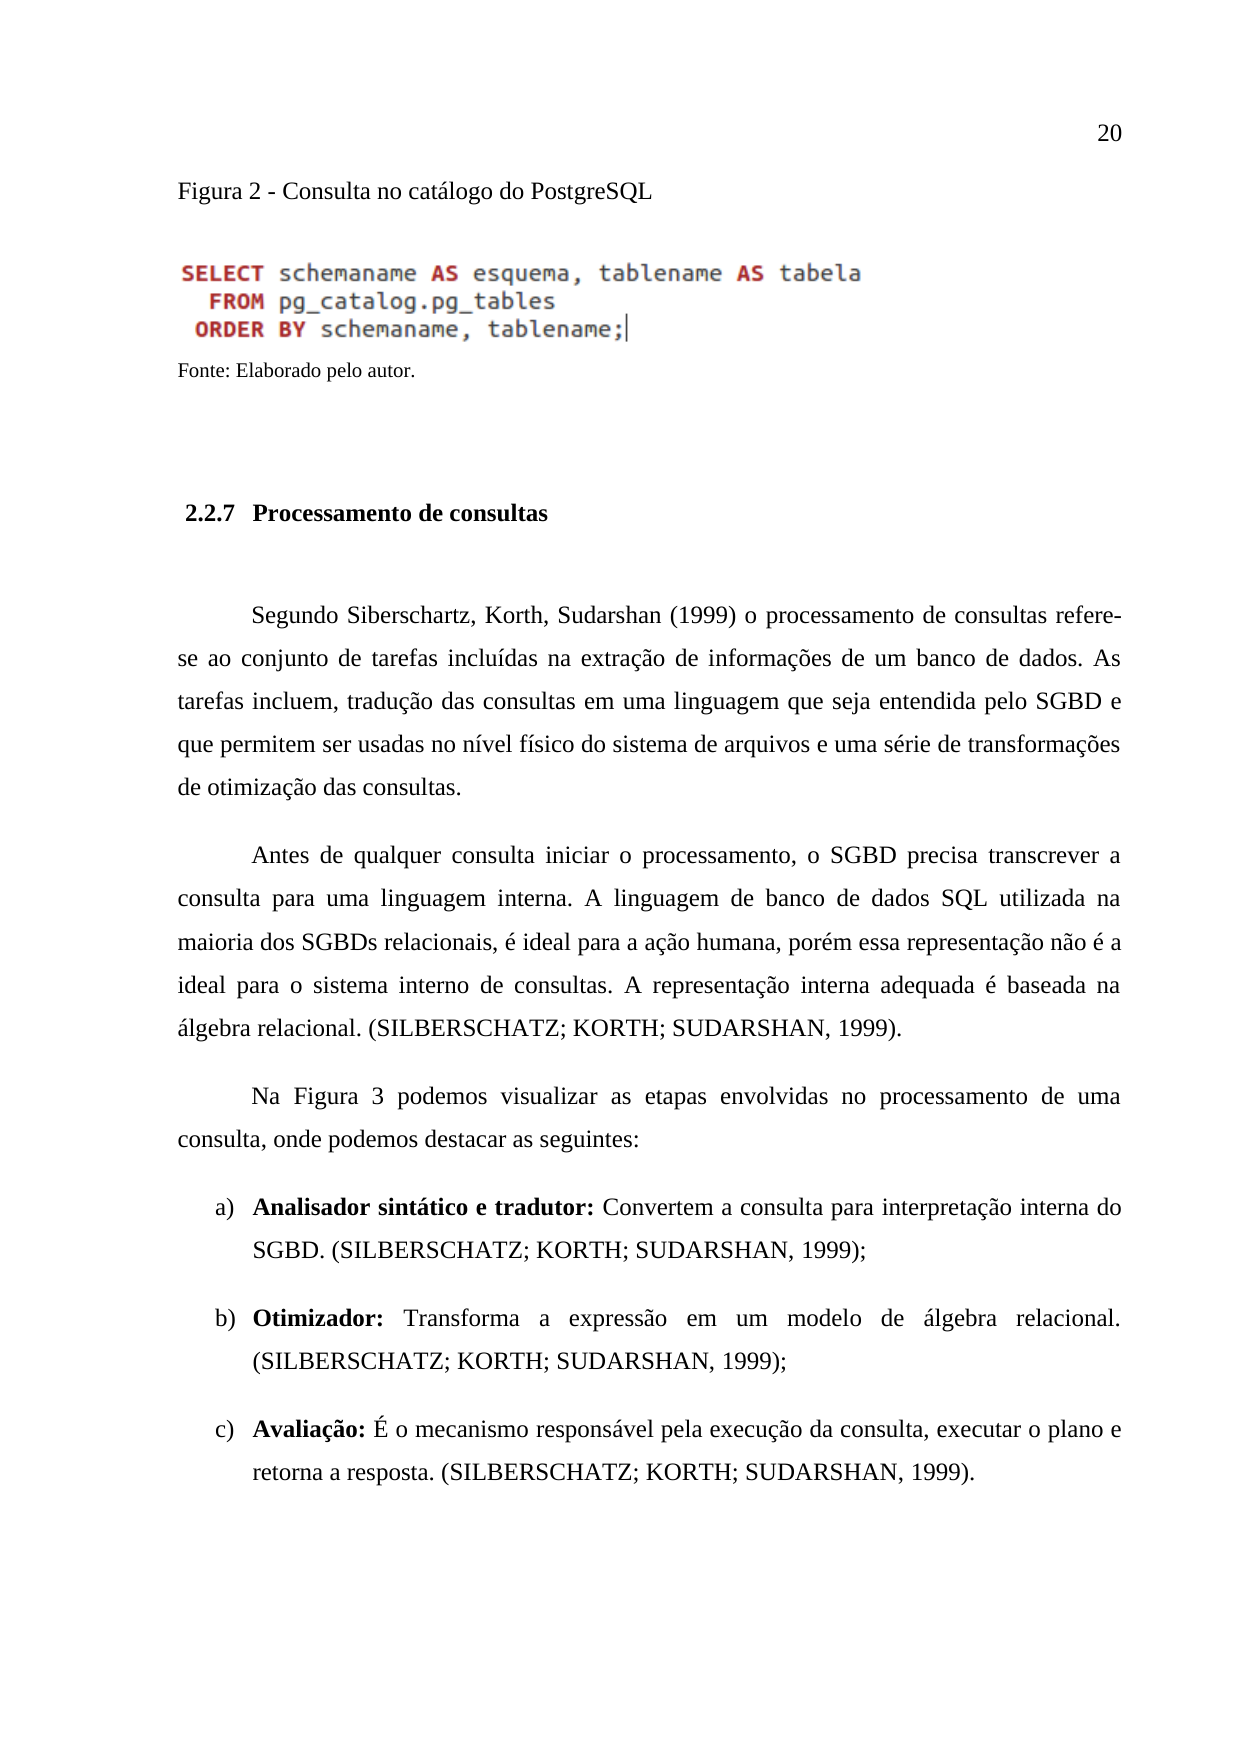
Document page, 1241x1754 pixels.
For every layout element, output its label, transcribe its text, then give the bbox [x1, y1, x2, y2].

list Processamento de consultas [185, 498, 1122, 527]
text Fonte: Elaborado pelo autor. [177, 359, 1122, 382]
list Avaliação: É o mecanismo responsável pela execução da consulta, executar o plano e retorna a resposta. (SILBERSCHATZ; KORTH; SUDARSHAN, 1999). [215, 1414, 1122, 1486]
picture [177, 244, 1123, 359]
text Figura 2 - Consulta no catálogo do PostgreSQL [177, 176, 1122, 205]
list Analisador sintático e tradutor: Convertem a consulta para interpretação interna do SGBD. (SILBERSCHATZ; KORTH; SUDARSHAN, 1999); [215, 1192, 1122, 1264]
text Segundo Siberschartz, Korth, Sudarshan (1999) o processamento de consultas refere-se ao conjunto de tarefas incluídas na extração de informações de um banco de dados. As tarefas incluem, tradução das consultas em uma linguagem que seja entendida pelo SGBD e que permitem ser usadas no nível físico do sistema de arquivos e uma série de transformações de otimização das consultas. [177, 600, 1122, 801]
list Otimizador: Transforma a expressão em um modelo de álgebra relacional. (SILBERSCHATZ; KORTH; SUDARSHAN, 1999); [215, 1303, 1122, 1375]
text Na Figura 3 podemos visualizar as etapas envolvidas no processamento de uma consulta, onde podemos destacar as seguintes: [177, 1081, 1122, 1153]
text Antes de qualquer consulta iniciar o processamento, o SGBD precisa transcrever a consulta para uma linguagem interna. A linguagem de banco de dados SQL utilizada na maioria dos SGBDs relacionais, é ideal para a ação humana, porém essa representação não é a ideal para o sistema interno de consultas. A representação interna adequada é baseada na álgebra relacional. (SILBERSCHATZ; KORTH; SUDARSHAN, 1999). [177, 840, 1122, 1042]
